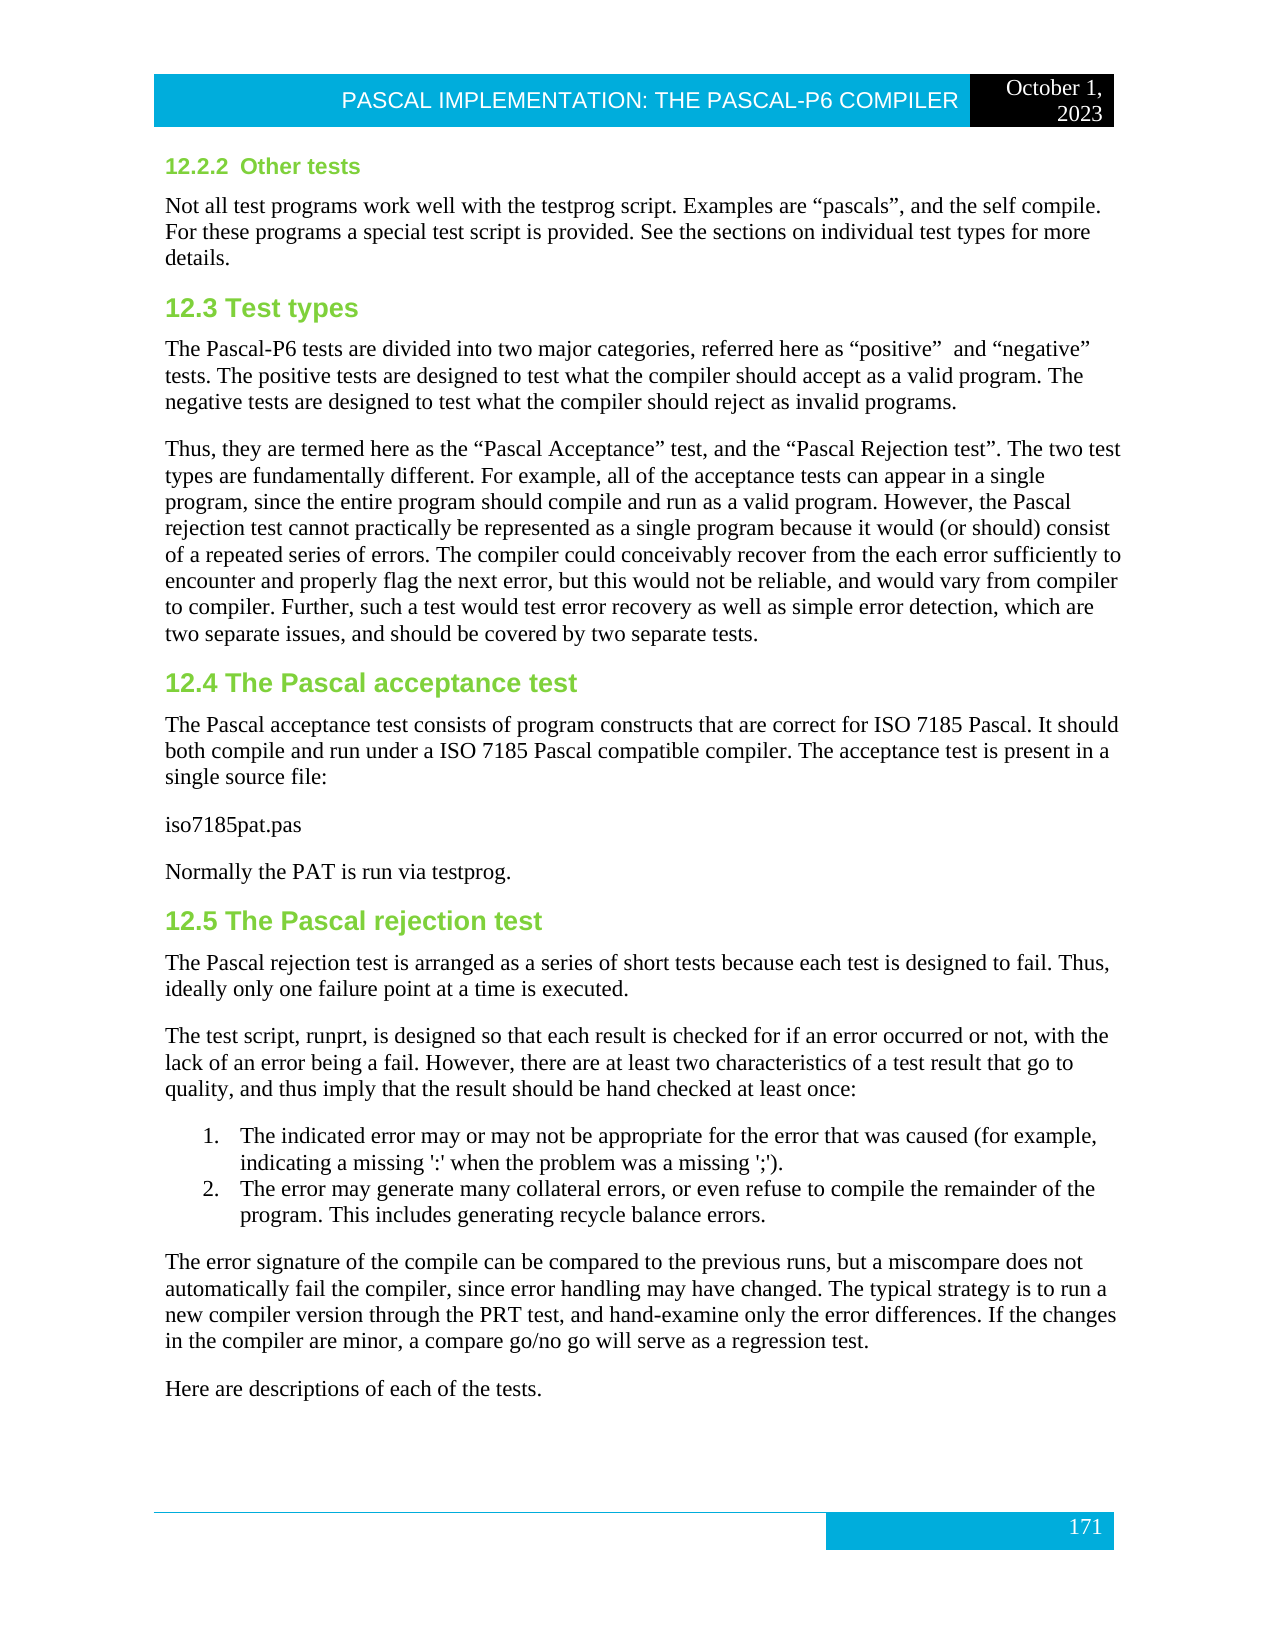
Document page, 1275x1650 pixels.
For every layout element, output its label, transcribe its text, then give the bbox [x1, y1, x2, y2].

subtitle Other tests [165, 153, 1125, 179]
subtitle The Pascal acceptance test [165, 667, 1125, 698]
text The error signature of the compile can be compared to the previous runs, but a miscompare does not automatically fail the compiler, since error handling may have changed. The typical strategy is to run a new compiler version through the PRT test, and hand-examine only the error differences. If the changes in the compiler are minor, a compare go/no go will serve as a regression test. [165, 1248, 1125, 1354]
list The indicated error may or may not be appropriate for the error that was caused (for example, indicating a missing ':' when the problem was a missing ';'). [202, 1122, 1125, 1175]
list The error may generate many collateral errors, or even refuse to compile the remainder of the program. This includes generating recycle balance errors. [202, 1175, 1125, 1228]
subtitle Test types [165, 292, 1125, 323]
text The Pascal acceptance test consists of program constructs that are correct for ISO 7185 Pascal. It should both compile and run under a ISO 7185 Pascal compatible compiler. The acceptance test is present in a single source file: [165, 711, 1125, 790]
text Here are descriptions of each of the tests. [165, 1375, 1125, 1401]
text The Pascal rejection test is arranged as a series of short tests because each test is designed to fail. Thus, ideally only one failure point at a time is executed. [165, 949, 1125, 1001]
subtitle The Pascal rejection test [165, 905, 1125, 936]
text Thus, they are termed here as the “Pascal Acceptance” test, and the “Pascal Rejection test”. The two test types are fundamentally different. For example, all of the acceptance tests can appear in a single program, since the entire program should compile and run as a valid program. However, the Pascal rejection test cannot practically be represented as a single program because it would (or should) consist of a repeated series of errors. The compiler could conceivably recover from the each error sufficiently to encounter and properly flag the next error, but this would not be reliable, and would vary from compiler to compiler. Further, such a test would test error recovery as well as simple error detection, which are two separate issues, and should be covered by two separate tests. [165, 435, 1125, 646]
text The test script, runprt, is designed so that each result is checked for if an error occurred or not, with the lack of an error being a fail. However, there are at least two characteristics of a test result that go to quality, and thus imply that the result should be hand checked at least once: [165, 1022, 1125, 1101]
text Not all test programs work well with the testprog script. Examples are “pascals”, and the self compile. For these programs a special test script is provided. See the sections on individual test types for more details. [165, 192, 1125, 271]
text iso7185pat.pas [165, 811, 1125, 837]
text Normally the PAT is run via testprog. [165, 858, 1125, 884]
text The Pascal-P6 tests are divided into two major categories, referred here as “positive” and “negative” tests. The positive tests are designed to test what the compiler should accept as a valid program. The negative tests are designed to test what the compiler should reject as invalid programs. [165, 335, 1125, 414]
